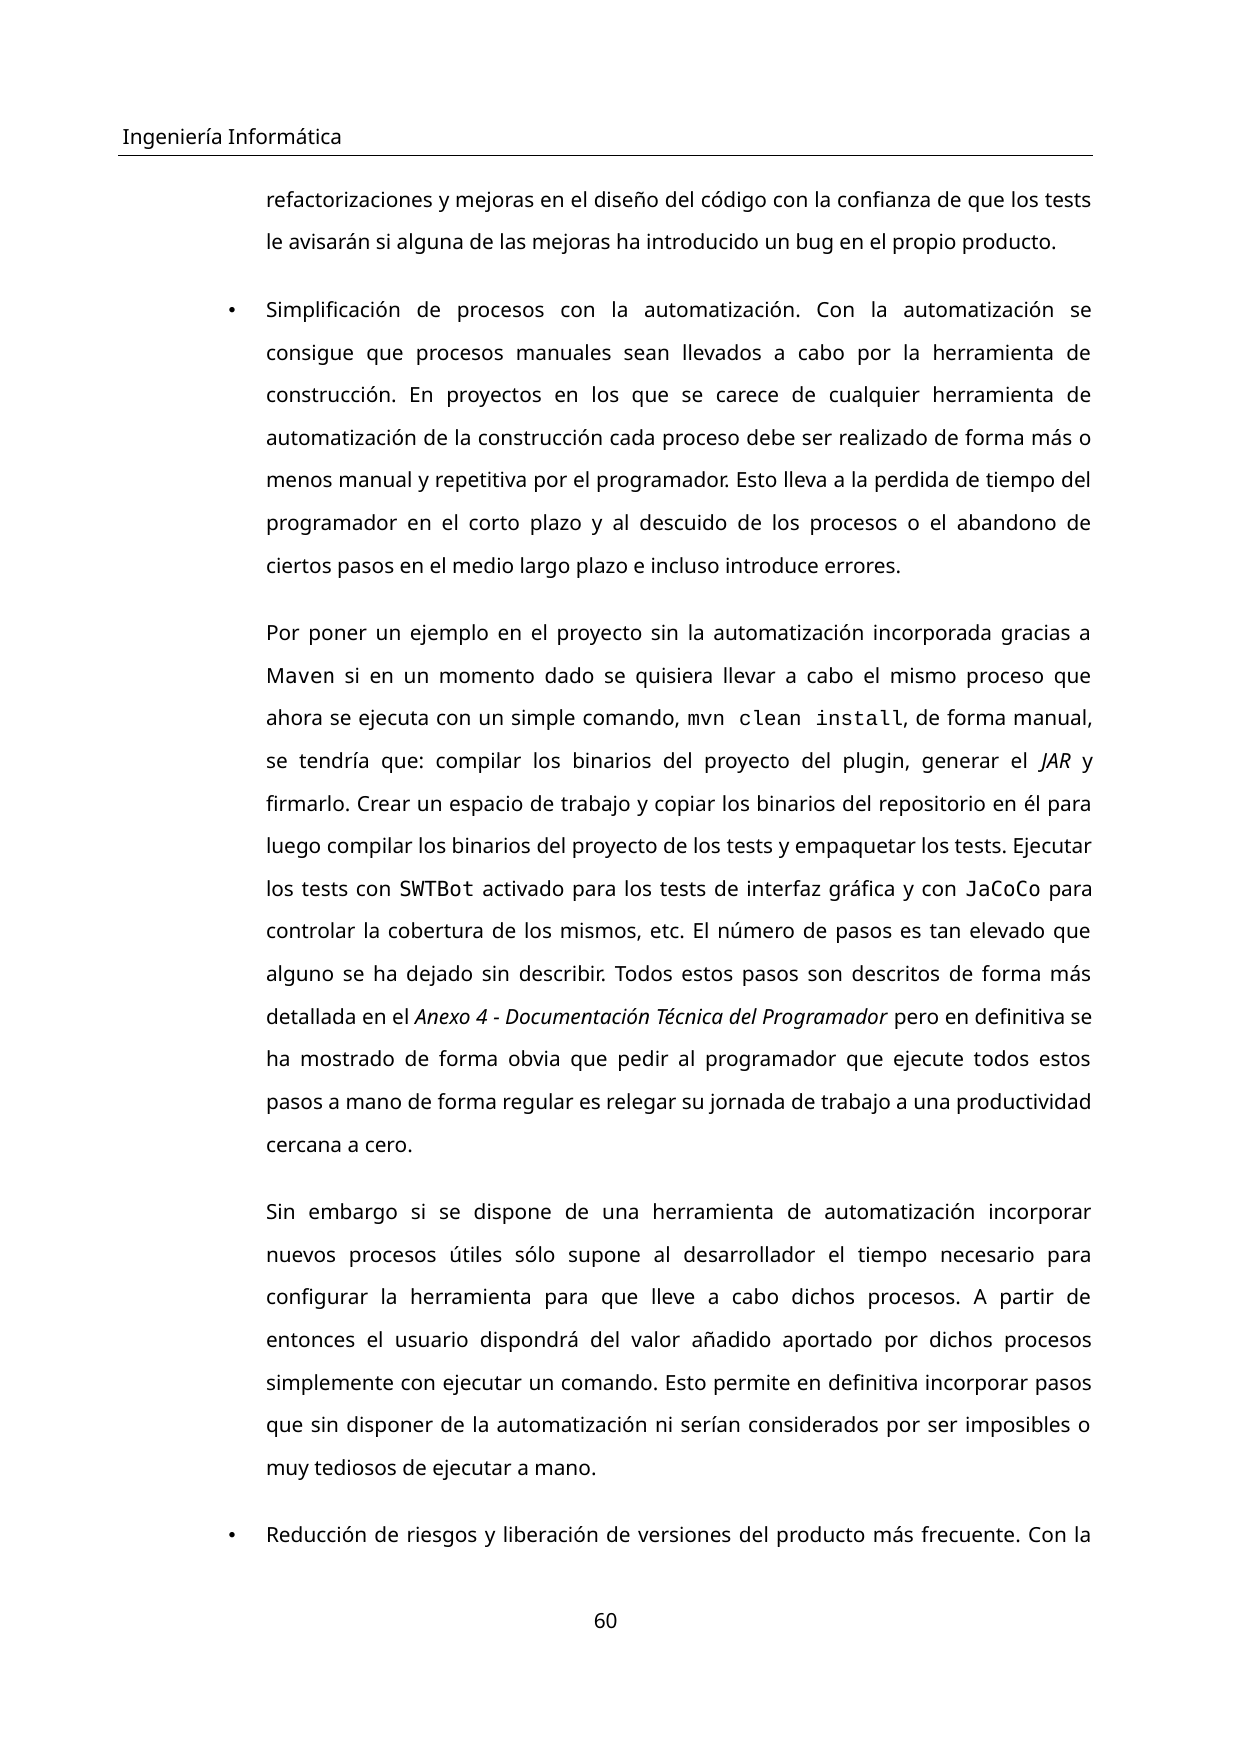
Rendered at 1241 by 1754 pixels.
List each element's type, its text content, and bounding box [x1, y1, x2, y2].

list refactorizaciones y mejoras en el diseño del código con la confianza de que los tests le avisarán si alguna de las mejoras ha introducido un bug en el propio producto. [228, 185, 1093, 256]
list Por poner un ejemplo en el proyecto sin la automatización incorporada gracias a Maven si en un momento dado se quisiera llevar a cabo el mismo proceso que ahora se ejecuta con un simple comando, mvn clean install, de forma manual, se tendría que: compilar los binarios del proyecto del plugin, generar el JAR y firmarlo. Crear un espacio de trabajo y copiar los binarios del repositorio en él para luego compilar los binarios del proyecto de los tests y empaquetar los tests. Ejecutar los tests con SWTBot activado para los tests de interfaz gráfica y con JaCoCo para controlar la cobertura de los mismos, etc. El número de pasos es tan elevado que alguno se ha dejado sin describir. Todos estos pasos son descritos de forma más detallada en el Anexo 4 - Documentación Técnica del Programador pero en definitiva se ha mostrado de forma obvia que pedir al programador que ejecute todos estos pasos a mano de forma regular es relegar su jornada de trabajo a una productividad cercana a cero. [228, 618, 1093, 1158]
list Reducción de riesgos y liberación de versiones del producto más frecuente. Con la [228, 1521, 1093, 1549]
list Simplificación de procesos con la automatización. Con la automatización se consigue que procesos manuales sean llevados a cabo por la herramienta de construcción. En proyectos en los que se carece de cualquier herramienta de automatización de la construcción cada proceso debe ser realizado de forma más o menos manual y repetitiva por el programador. Esto lleva a la perdida de tiempo del programador en el corto plazo y al descuido de los procesos o el abandono de ciertos pasos en el medio largo plazo e incluso introduce errores. [228, 295, 1093, 579]
list Sin embargo si se dispone de una herramienta de automatización incorporar nuevos procesos útiles sólo supone al desarrollador el tiempo necesario para configurar la herramienta para que lleve a cabo dichos procesos. A partir de entonces el usuario dispondrá del valor añadido aportado por dichos procesos simplemente con ejecutar un comando. Esto permite en definitiva incorporar pasos que sin disponer de la automatización ni serían considerados por ser imposibles o muy tediosos de ejecutar a mano. [228, 1197, 1093, 1481]
